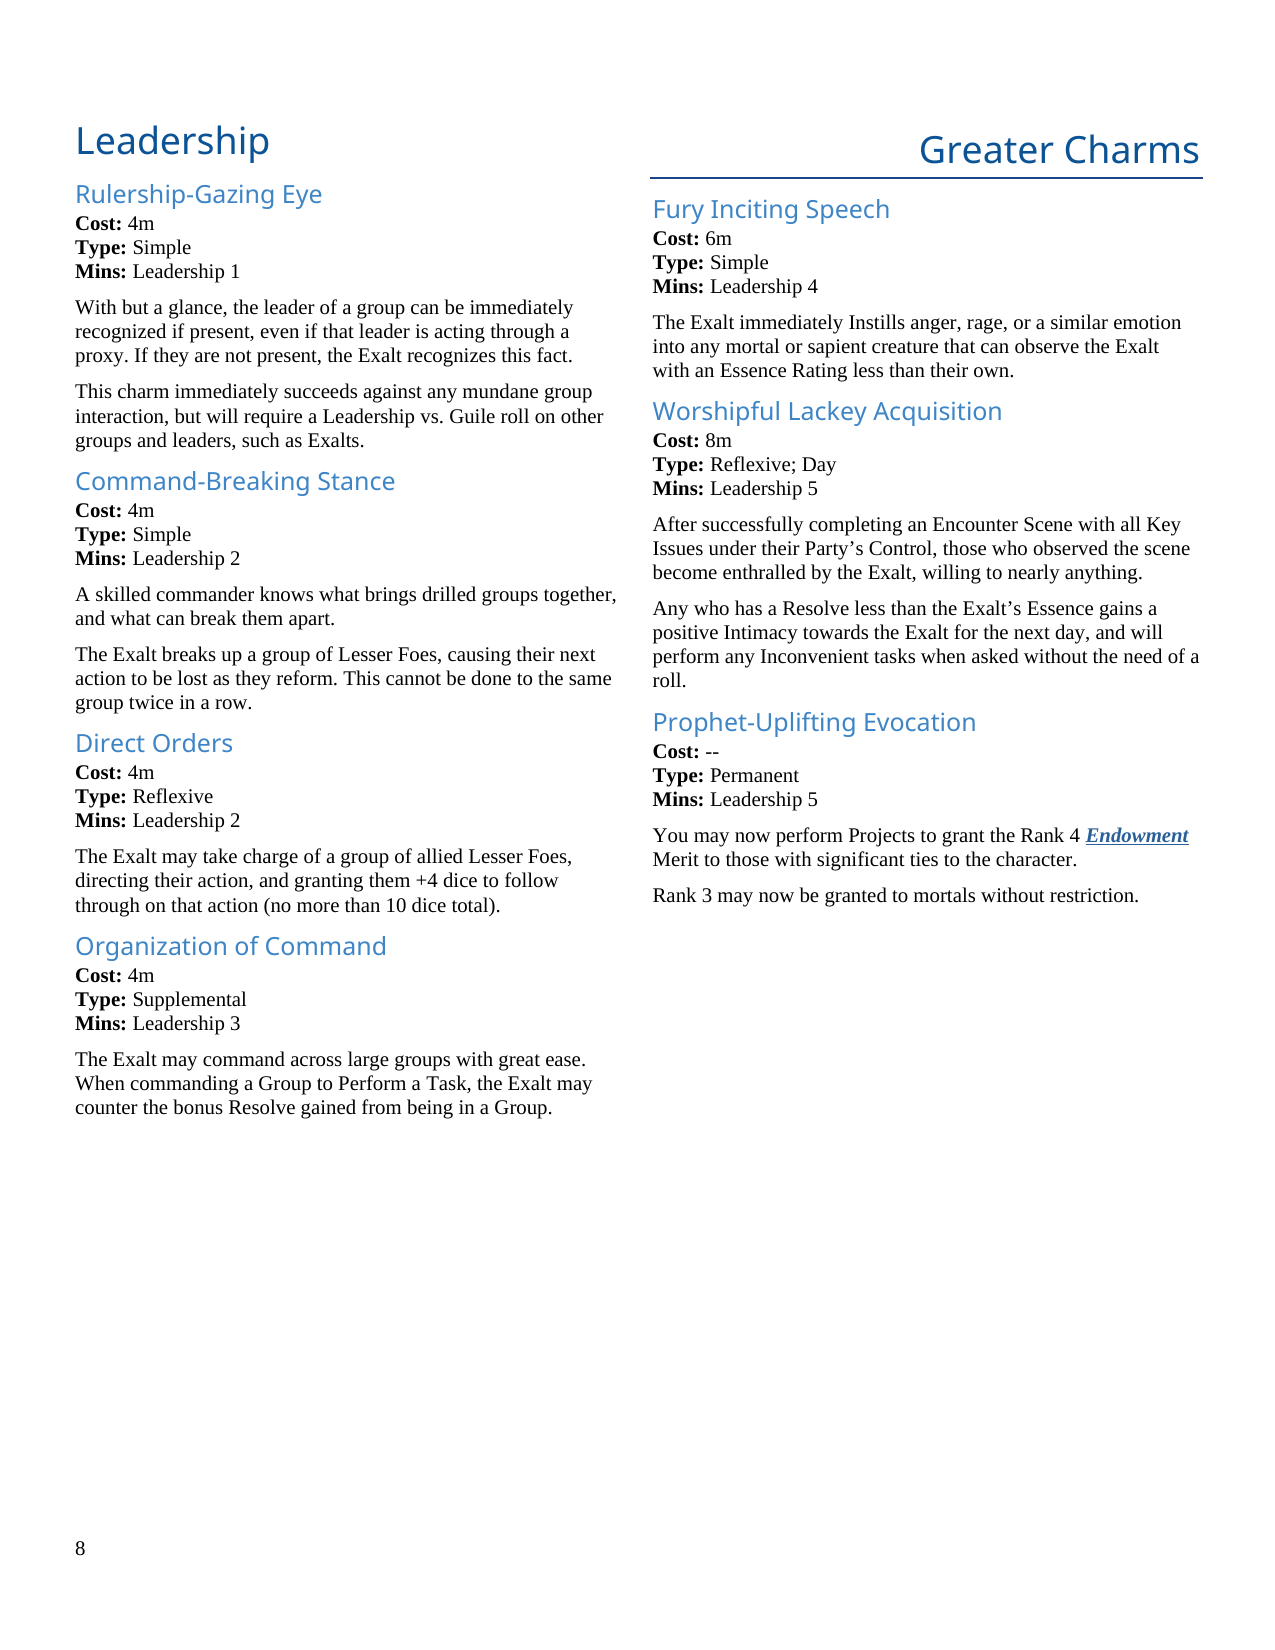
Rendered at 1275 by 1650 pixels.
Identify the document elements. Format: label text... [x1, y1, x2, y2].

text The Exalt breaks up a group of Lesser Foes, causing their next action to be lost as they reform. This cannot be done to the same group twice in a row. [75, 642, 622, 714]
text Cost: 8m Type: Reflexive; Day Mins: Leadership 5 [652, 428, 1200, 500]
text Cost: 6m Type: Simple Mins: Leadership 4 [652, 226, 1200, 298]
text After successfully completing an Encounter Scene with all Key Issues under their Party’s Control, those who observed the scene become enthralled by the Exalt, willing to nearly anything. [652, 512, 1200, 584]
subtitle Direct Orders [75, 726, 622, 760]
subtitle Prophet-Uplifting Evocation [652, 704, 1200, 738]
subtitle Rulership-Gazing Eye [75, 177, 622, 211]
text Cost: 4m Type: Simple Mins: Leadership 1 [75, 211, 622, 283]
subtitle Organization of Command [75, 928, 622, 963]
text The Exalt immediately Instills anger, rage, or a similar emotion into any mortal or sapient creature that can observe the Exalt with an Essence Rating less than their own. [652, 310, 1200, 382]
text The Exalt may command across large groups with great ease. When commanding a Group to Perform a Task, the Exalt may counter the bonus Resolve gained from being in a Group. [75, 1047, 622, 1119]
subtitle Command-Breaking Stance [75, 464, 622, 498]
text A skilled commander knows what brings drilled groups together, and what can break them apart. [75, 582, 622, 630]
subtitle Worshipful Lackey Acquisition [652, 394, 1200, 428]
subtitle Greater Charms [649, 120, 1203, 179]
text Any who has a Resolve less than the Exalt’s Essence gains a positive Intimacy towards the Exalt for the next day, and will perform any Inconvenient tasks when asked without the need of a roll. [652, 596, 1200, 692]
text The Exalt may take charge of a group of allied Lesser Foes, directing their action, and granting them +4 dice to follow through on that action (no more than 10 dice total). [75, 844, 622, 917]
text Cost: -- Type: Permanent Mins: Leadership 5 [652, 738, 1200, 811]
text Cost: 4m Type: Reflexive Mins: Leadership 2 [75, 760, 622, 832]
text You may now perform Projects to grant the Rank 4 Endowment Merit to those with significant ties to the character. [652, 823, 1200, 871]
text This charm immediately succeeds against any mundane group interaction, but will require a Leadership vs. Guile roll on other groups and leaders, such as Exalts. [75, 379, 622, 452]
subtitle Leadership [75, 114, 622, 165]
text Cost: 4m Type: Supplemental Mins: Leadership 3 [75, 963, 622, 1035]
text Cost: 4m Type: Simple Mins: Leadership 2 [75, 498, 622, 570]
text With but a glance, the leader of a group can be immediately recognized if present, even if that leader is acting through a proxy. If they are not present, the Exalt recognizes this fact. [75, 295, 622, 367]
text Rank 3 may now be granted to mortals without restriction. [652, 883, 1200, 907]
subtitle Fury Inciting Speech [652, 191, 1200, 226]
